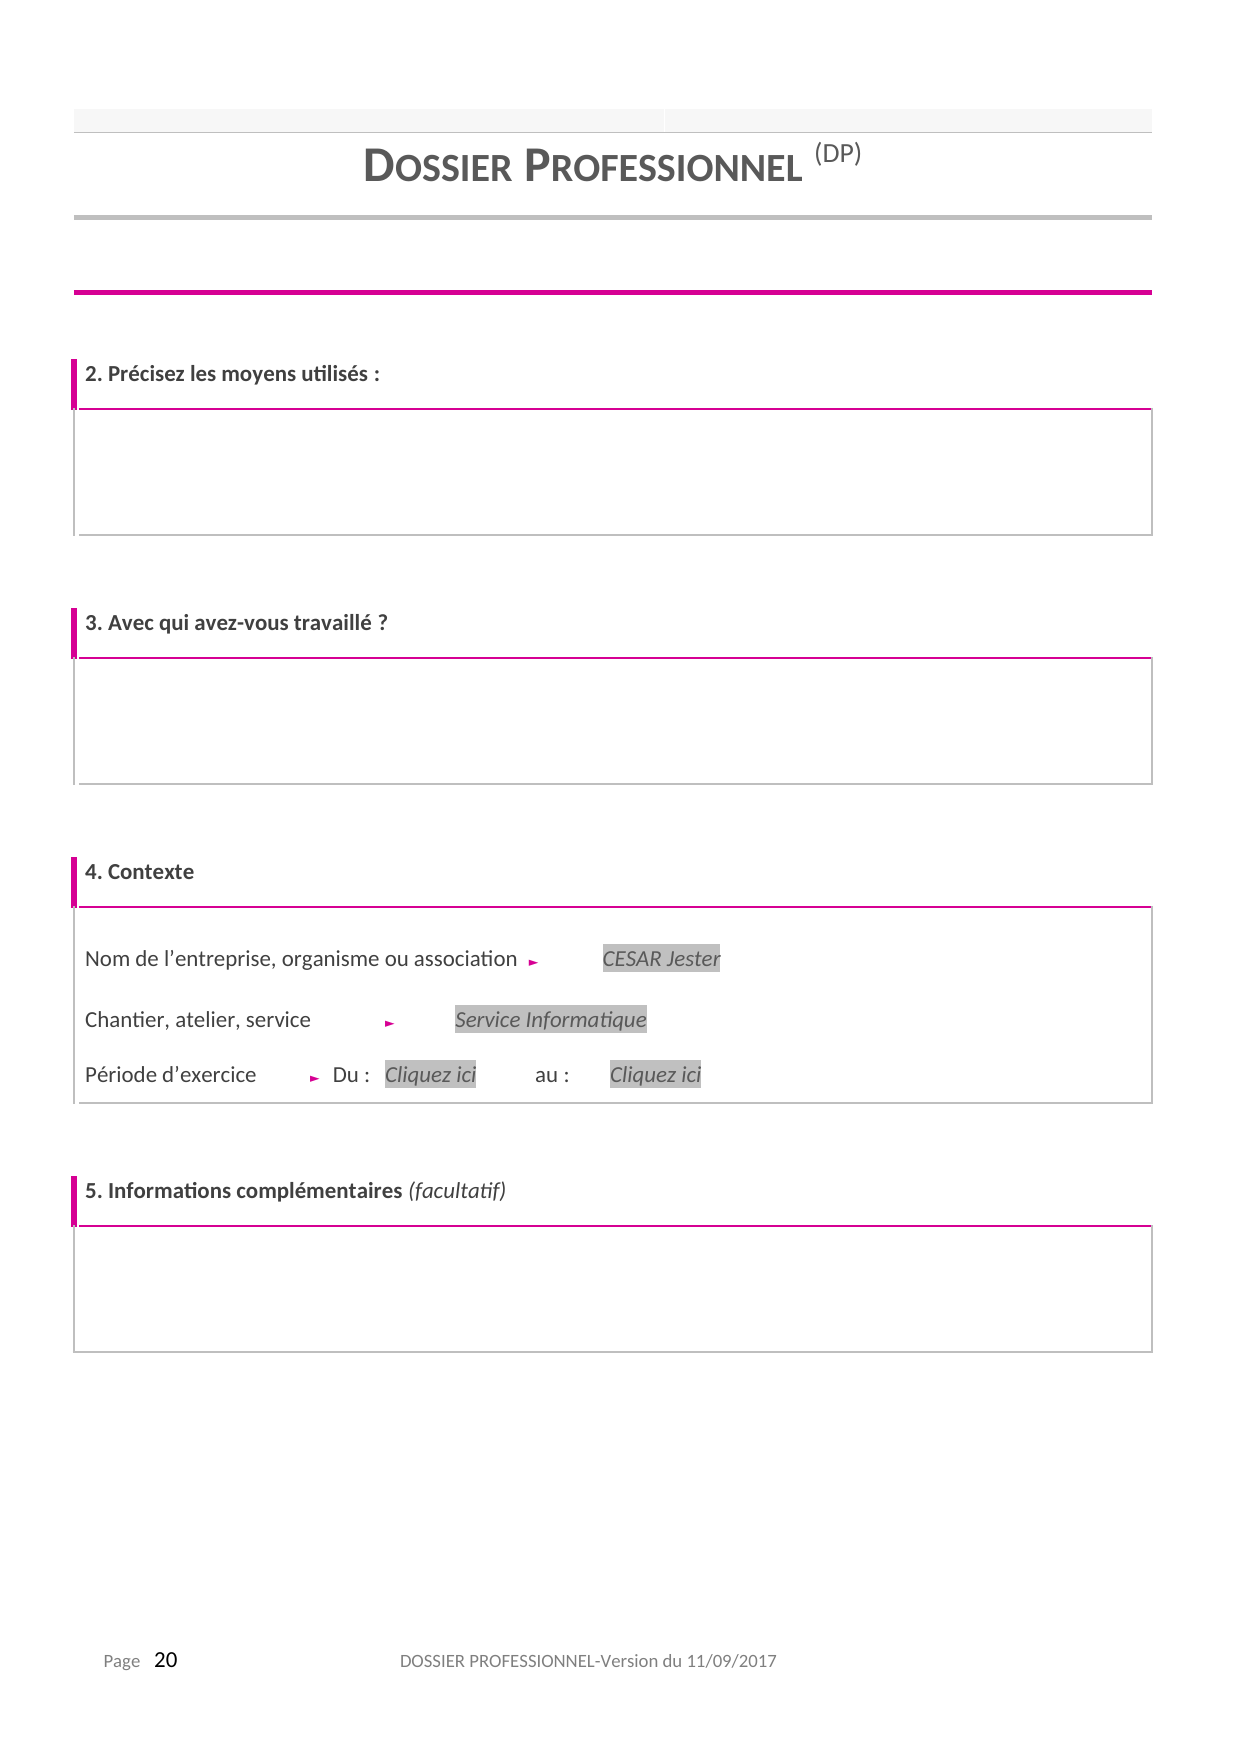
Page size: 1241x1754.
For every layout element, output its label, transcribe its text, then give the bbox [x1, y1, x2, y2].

table_cell Nom de l’entreprise, organisme ou association ► [75, 944, 578, 993]
table_cell [75, 408, 1151, 446]
table_cell 5. Informations complémentaires (facultatif) [77, 1176, 1152, 1225]
table_cell [74, 572, 1152, 608]
table_cell [75, 657, 1151, 695]
table_cell [75, 906, 578, 944]
table_cell [75, 1263, 1151, 1314]
table_cell CESAR Jester [578, 944, 1151, 993]
table_cell [74, 1140, 1152, 1176]
table_cell [75, 746, 1151, 783]
table_cell 4. Contexte [77, 857, 1152, 906]
table_cell [74, 323, 1152, 359]
table_cell [75, 1315, 1151, 1351]
table_cell Service Informatique [444, 993, 1151, 1047]
table_cell [75, 695, 1151, 746]
table_cell [578, 908, 1151, 944]
table_cell [74, 1102, 1152, 1140]
table_cell Période d’exercice ► Du : Cliquez ici au : Cliquez ici [75, 1047, 1151, 1102]
table_cell [75, 1225, 1151, 1263]
table_cell Chantier, atelier, service ► [75, 993, 444, 1047]
table_cell [75, 446, 1151, 497]
table_cell [75, 498, 1151, 534]
table_cell 3. Avec qui avez-vous travaillé ? [77, 608, 1152, 657]
table_cell 2. Précisez les moyens utilisés : [77, 359, 1152, 408]
table_cell [74, 534, 1152, 572]
table_cell [74, 821, 1152, 857]
table_cell [74, 783, 1152, 821]
